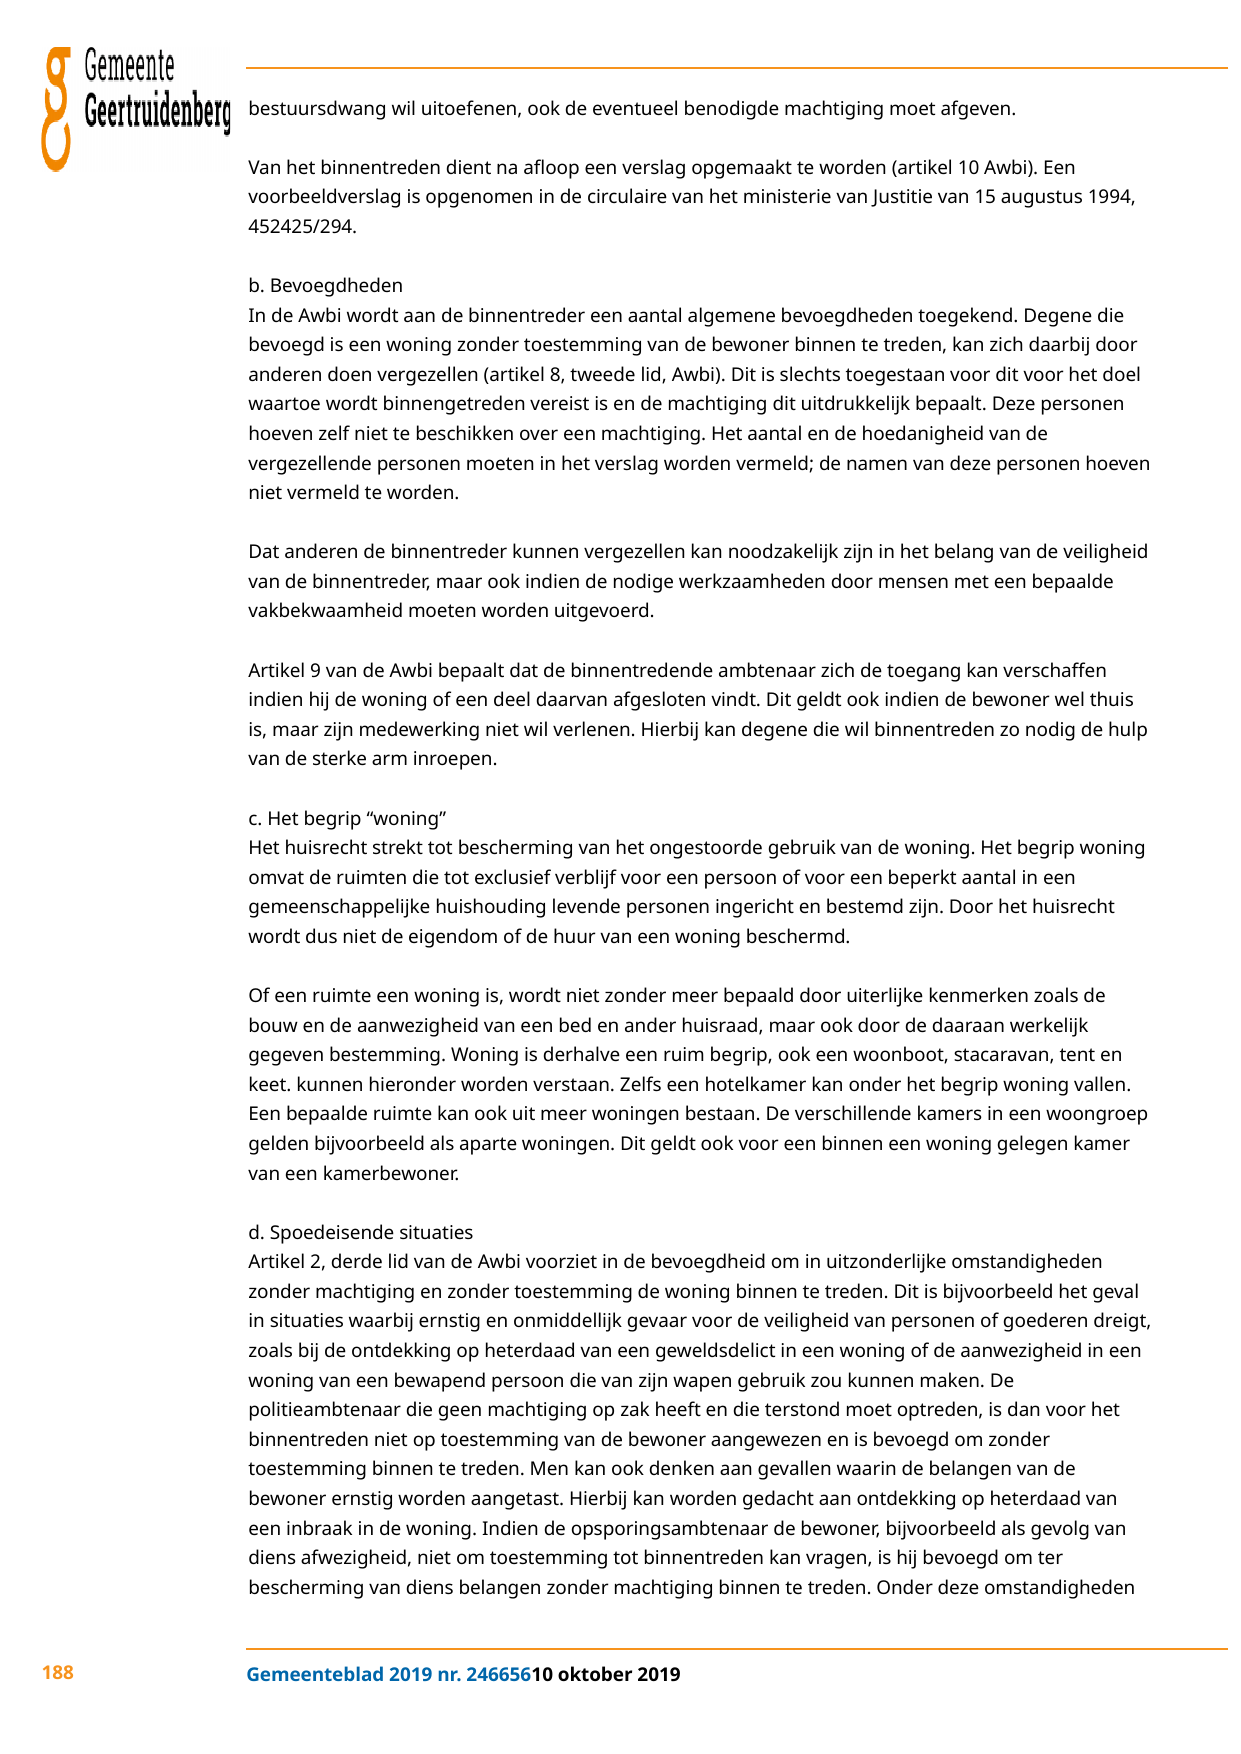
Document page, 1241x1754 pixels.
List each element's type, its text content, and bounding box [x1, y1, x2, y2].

text c. Het begrip “woning” [248, 805, 1152, 831]
text d. Spoedeisende situaties [248, 1219, 1152, 1245]
text Of een ruimte een woning is, wordt niet zonder meer bepaald door uiterlijke kenmerken zoals de bouw en de aanwezigheid van een bed en ander huisraad, maar ook door de daaraan werkelijk gegeven bestemming. Woning is derhalve een ruim begrip, ook een woonboot, stacaravan, tent en keet. kunnen hieronder worden verstaan. Zelfs een hotelkamer kan onder het begrip woning vallen. Een bepaalde ruimte kan ook uit meer woningen bestaan. De verschillende kamers in een woongroep gelden bijvoorbeeld als aparte woningen. Dit geldt ook voor een binnen een woning gelegen kamer van een kamerbewoner. [248, 982, 1152, 1186]
picture [41, 47, 231, 172]
text Van het binnentreden dient na afloop een verslag opgemaakt te worden (artikel 10 Awbi). Een voorbeeldverslag is opgenomen in de circulaire van het ministerie van Justitie van 15 augustus 1994, 452425/294. [248, 154, 1152, 239]
text bestuursdwang wil uitoefenen, ook de eventueel benodigde machtiging moet afgeven. [248, 95, 1152, 121]
text Artikel 9 van de Awbi bepaalt dat de binnentredende ambtenaar zich de toegang kan verschaffen indien hij de woning of een deel daarvan afgesloten vindt. Dit geldt ook indien de bewoner wel thuis is, maar zijn medewerking niet wil verlenen. Hierbij kan degene die wil binnentreden zo nodig de hulp van de sterke arm inroepen. [248, 657, 1152, 771]
text Het huisrecht strekt tot bescherming van het ongestoorde gebruik van de woning. Het begrip woning omvat de ruimten die tot exclusief verblijf voor een persoon of voor een beperkt aantal in een gemeenschappelijke huishouding levende personen ingericht en bestemd zijn. Door het huisrecht wordt dus niet de eigendom of de huur van een woning beschermd. [248, 834, 1152, 949]
text Artikel 2, derde lid van de Awbi voorziet in de bevoegdheid om in uitzonderlijke omstandigheden zonder machtiging en zonder toestemming de woning binnen te treden. Dit is bijvoorbeeld het geval in situaties waarbij ernstig en onmiddellijk gevaar voor de veiligheid van personen of goederen dreigt, zoals bij de ontdekking op heterdaad van een geweldsdelict in een woning of de aanwezigheid in een woning van een bewapend persoon die van zijn wapen gebruik zou kunnen maken. De politieambtenaar die geen machtiging op zak heeft en die terstond moet optreden, is dan voor het binnentreden niet op toestemming van de bewoner aangewezen en is bevoegd om zonder toestemming binnen te treden. Men kan ook denken aan gevallen waarin de belangen van de bewoner ernstig worden aangetast. Hierbij kan worden gedacht aan ontdekking op heterdaad van een inbraak in de woning. Indien de opsporingsambtenaar de bewoner, bijvoorbeeld als gevolg van diens afwezigheid, niet om toestemming tot binnentreden kan vragen, is hij bevoegd om ter bescherming van diens belangen zonder machtiging binnen te treden. Onder deze omstandigheden [248, 1248, 1152, 1600]
text In de Awbi wordt aan de binnentreder een aantal algemene bevoegdheden toegekend. Degene die bevoegd is een woning zonder toestemming van de bewoner binnen te treden, kan zich daarbij door anderen doen vergezellen (artikel 8, tweede lid, Awbi). Dit is slechts toegestaan voor dit voor het doel waartoe wordt binnengetreden vereist is en de machtiging dit uitdrukkelijk bepaalt. Deze personen hoeven zelf niet te beschikken over een machtiging. Het aantal en de hoedanigheid van de vergezellende personen moeten in het verslag worden vermeld; de namen van deze personen hoeven niet vermeld te worden. [248, 302, 1152, 505]
text Dat anderen de binnentreder kunnen vergezellen kan noodzakelijk zijn in het belang van de veiligheid van de binnentreder, maar ook indien de nodige werkzaamheden door mensen met een bepaalde vakbekwaamheid moeten worden uitgevoerd. [248, 538, 1152, 623]
text b. Bevoegdheden [248, 272, 1152, 298]
